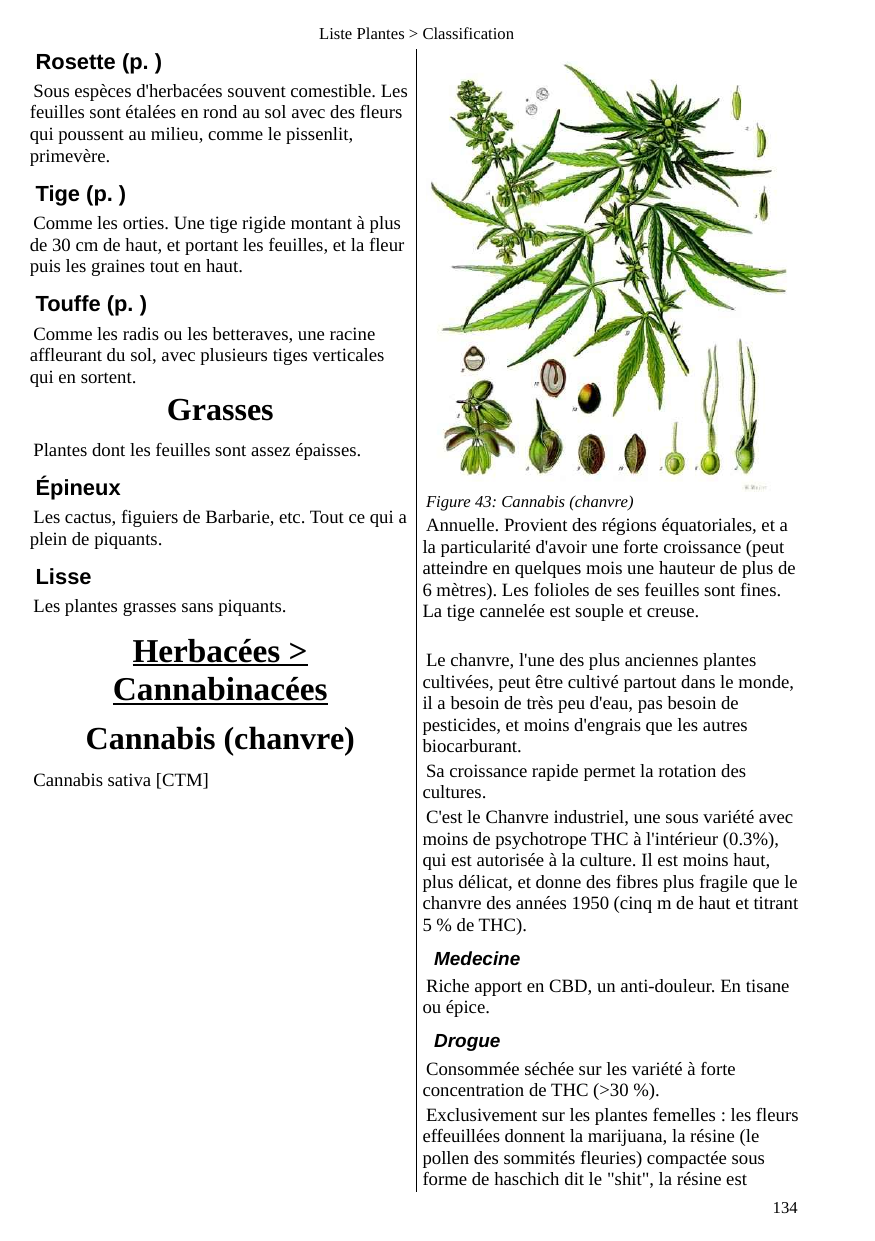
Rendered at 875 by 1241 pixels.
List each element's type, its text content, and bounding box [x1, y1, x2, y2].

text Exclusivement sur les plantes femelles : les fleurs effeuillées donnent la marijuana, la résine (le pollen des sommités fleuries) compactée sous forme de haschich dit le "shit", la résine est [422, 1103, 803, 1190]
text Cannabis sativa [CTM] [29, 768, 411, 790]
subtitle Medecine [434, 947, 803, 969]
subtitle Touffe (p. ) [35, 291, 411, 317]
text Annuelle. Provient des régions équatoriales, et a la particularité d'avoir une forte croissance (peut atteindre en quelques mois une hauteur de plus de 6 mètres). Les folioles de ses feuilles sont fines. La tige cannelée est souple et creuse. [422, 514, 803, 622]
subtitle Drogue [434, 1030, 803, 1051]
text Figure 43: Cannabis (chanvre) [426, 492, 787, 511]
subtitle Herbacées > Cannabinacées [29, 631, 411, 708]
text Comme les orties. Une tige rigide montant à plus de 30 cm de haut, et portant les feuilles, et la fleur puis les graines tout en haut. [29, 212, 411, 277]
subtitle Grasses [29, 390, 411, 427]
text Les cactus, figuiers de Barbarie, etc. Tout ce qui a plein de piquants. [29, 506, 411, 549]
text Le chanvre, l'une des plus anciennes plantes cultivées, peut être cultivé partout dans le monde, il a besoin de très peu d'eau, pas besoin de pesticides, et moins d'engrais que les autres biocarburant. [422, 649, 803, 757]
text Consommée séchée sur les variété à forte concentration de THC (>30 %). [422, 1057, 803, 1101]
subtitle Rosette (p. ) [35, 49, 411, 74]
subtitle Lisse [35, 564, 411, 589]
text C'est le Chanvre industriel, une sous variété avec moins de psychotrope THC à l'intérieur (0.3%), qui est autorisée à la culture. Il est moins haut, plus délicat, et donne des fibres plus fragile que le chanvre des années 1950 (cinq m de haut et titrant 5 % de THC). [422, 806, 803, 935]
text Les plantes grasses sans piquants. [29, 595, 411, 617]
text Riche apport en CBD, un anti-douleur. En tisane ou épice. [422, 975, 803, 1018]
text Comme les radis ou les betteraves, une racine affleurant du sol, avec plusieurs tiges verticales qui en sortent. [29, 322, 411, 387]
subtitle Épineux [35, 475, 411, 500]
text Plantes dont les feuilles sont assez épaisses. [29, 439, 411, 460]
picture [425, 61, 788, 492]
subtitle Cannabis (chanvre) [29, 720, 411, 757]
subtitle Tige (p. ) [35, 181, 411, 206]
text Sa croissance rapide permet la rotation des cultures. [422, 760, 803, 803]
text Sous espèces d'herbacées souvent comestible. Les feuilles sont étalées en rond au sol avec des fleurs qui poussent au milieu, comme le pissenlit, primevère. [29, 80, 411, 166]
